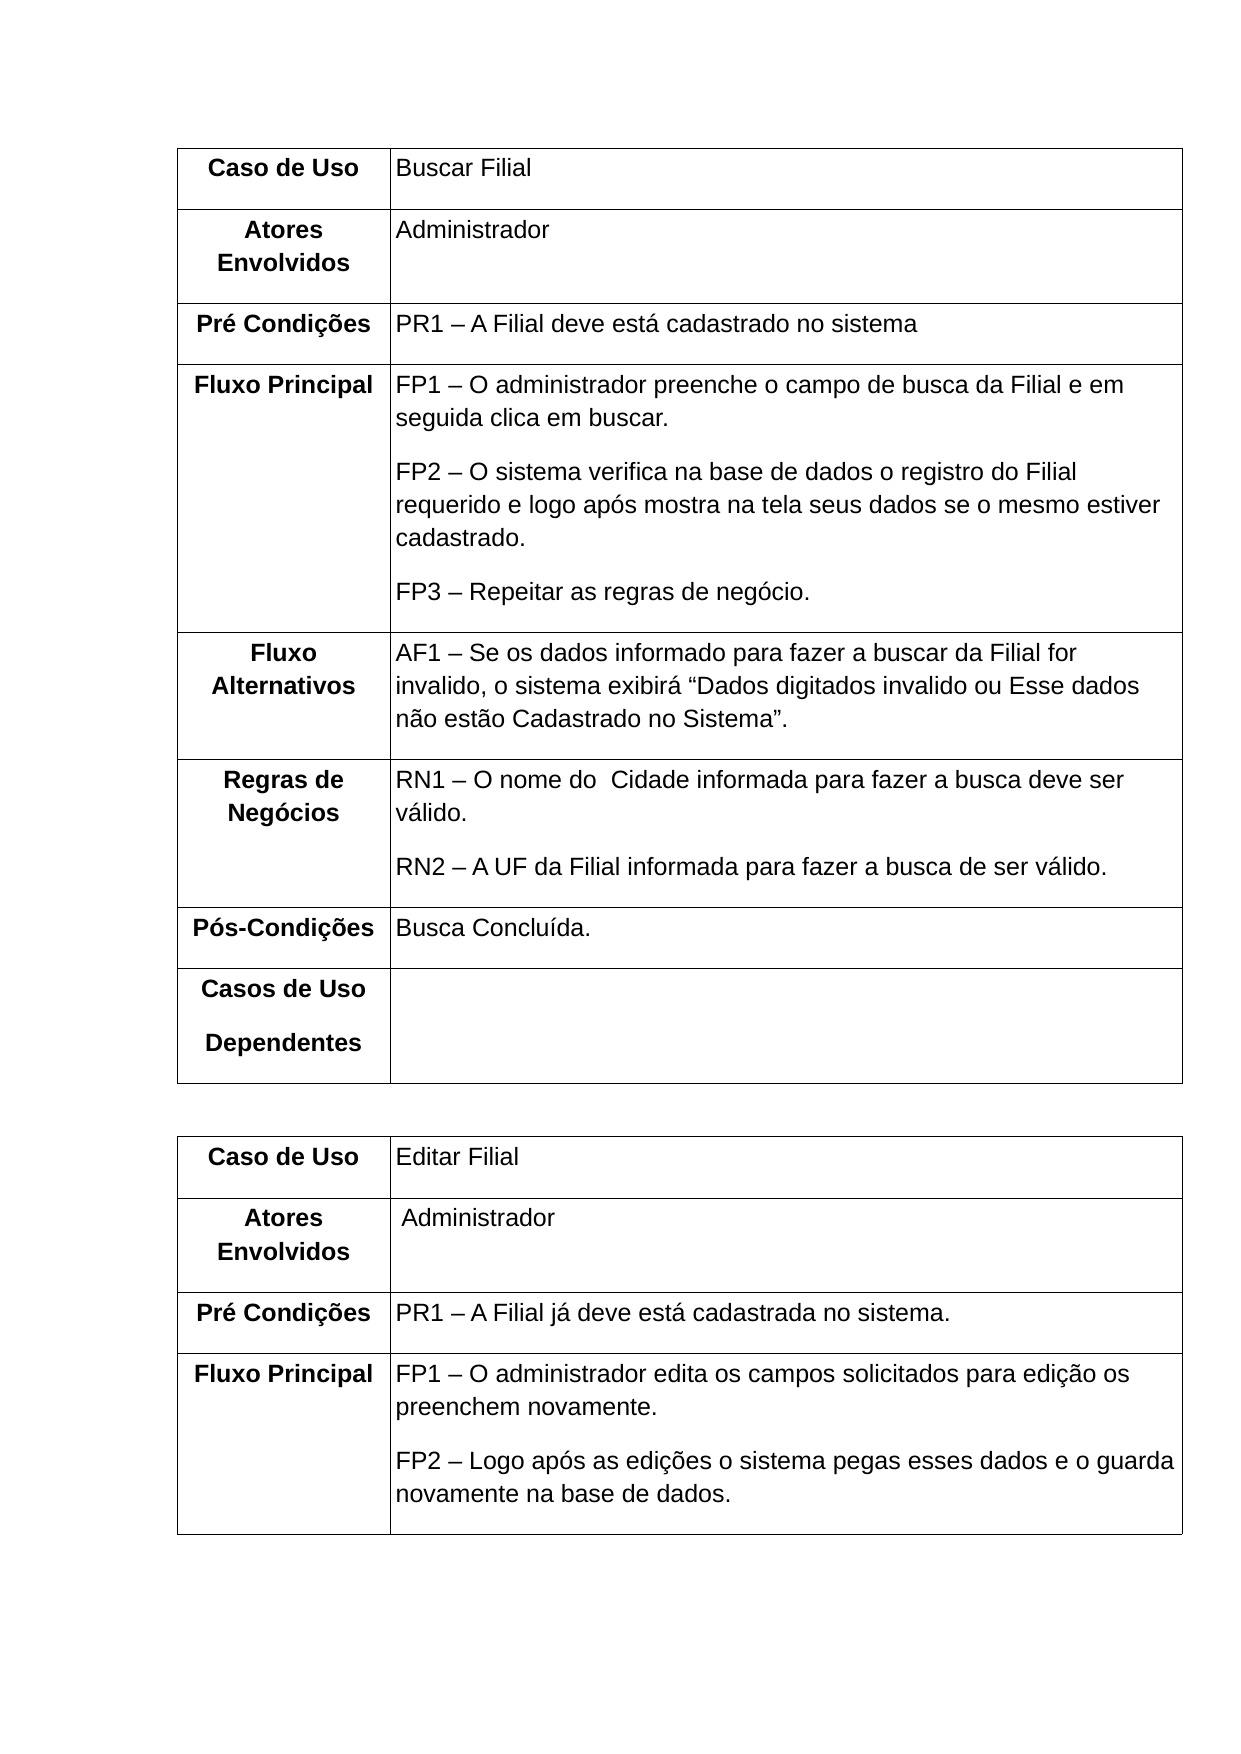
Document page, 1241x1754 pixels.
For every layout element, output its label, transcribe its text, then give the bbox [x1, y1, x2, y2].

table_cell Regras de Negócios [178, 760, 390, 907]
table_cell [391, 969, 1182, 1083]
table_cell Pré Condições [178, 304, 390, 364]
table_cell FP1 – O administrador edita os campos solicitados para edição os preenchem novamente. FP2 – Logo após as edições o sistema pegas esses dados e o guarda novamente na base de dados. [391, 1354, 1182, 1534]
table_cell Atores Envolvidos [178, 210, 390, 303]
table_cell PR1 – A Filial já deve está cadastrada no sistema. [391, 1293, 1182, 1353]
table_cell Fluxo Alternativos [178, 633, 390, 759]
table_header Caso de Uso [178, 149, 390, 209]
table_cell PR1 – A Filial deve está cadastrado no sistema [391, 304, 1182, 364]
table_cell Administrador [391, 210, 1182, 303]
table_header Buscar Filial [391, 149, 1182, 209]
table_cell AF1 – Se os dados informado para fazer a buscar da Filial for invalido, o sistema exibirá “Dados digitados invalido ou Esse dados não estão Cadastrado no Sistema”. [391, 633, 1182, 759]
table_header Editar Filial [391, 1137, 1182, 1198]
table_cell Fluxo Principal [178, 365, 390, 632]
table_cell RN1 – O nome do Cidade informada para fazer a busca deve ser válido. RN2 – A UF da Filial informada para fazer a busca de ser válido. [391, 760, 1182, 907]
table_cell Administrador [391, 1199, 1182, 1292]
table_cell Pré Condições [178, 1293, 390, 1353]
table_cell FP1 – O administrador preenche o campo de busca da Filial e em seguida clica em buscar. FP2 – O sistema verifica na base de dados o registro do Filial requerido e logo após mostra na tela seus dados se o mesmo estiver cadastrado. FP3 – Repeitar as regras de negócio. [391, 365, 1182, 632]
table_cell Busca Concluída. [391, 908, 1182, 968]
table_cell Pós-Condições [178, 908, 390, 968]
table_header Caso de Uso [178, 1137, 390, 1198]
table_cell Fluxo Principal [178, 1354, 390, 1534]
table_cell Casos de Uso Dependentes [178, 969, 390, 1083]
table_cell Atores Envolvidos [178, 1199, 390, 1292]
